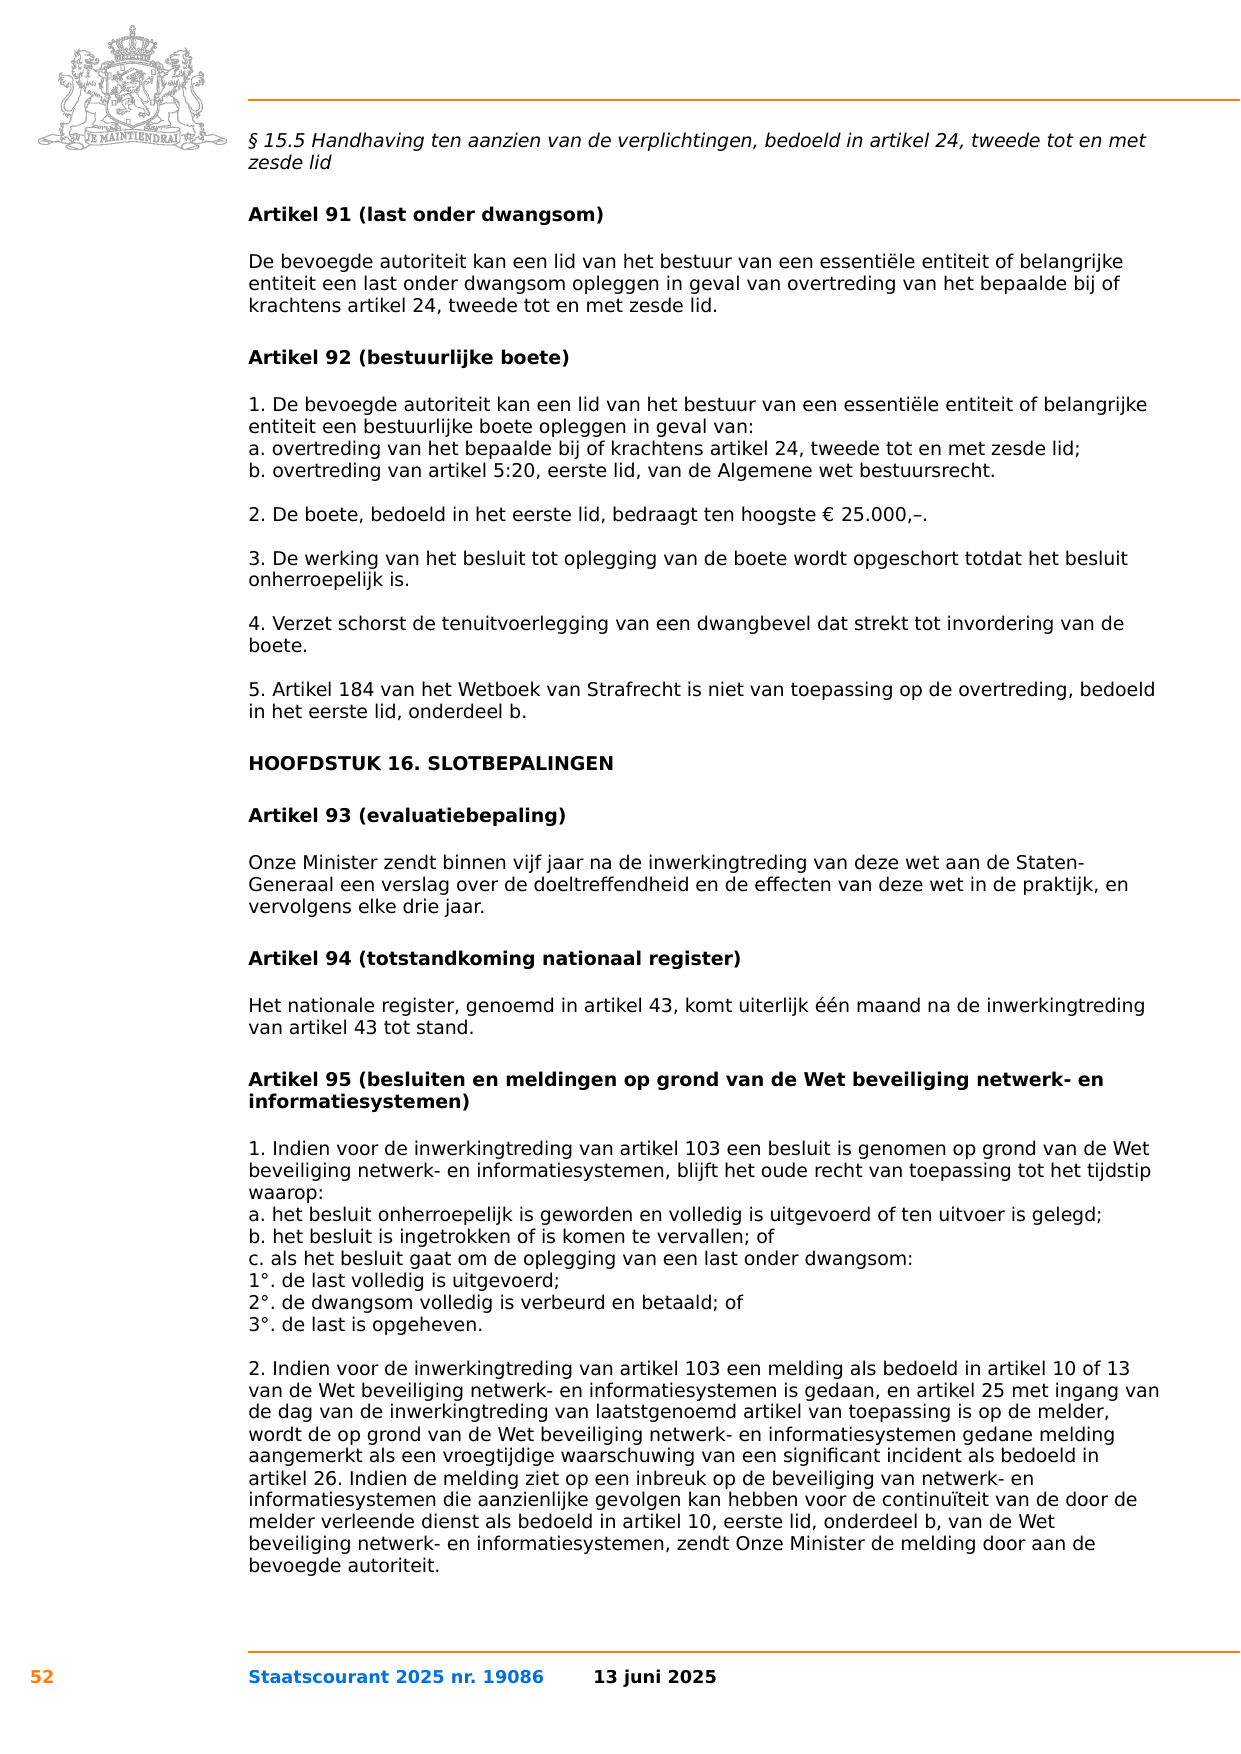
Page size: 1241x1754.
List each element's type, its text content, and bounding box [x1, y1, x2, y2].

text 4. Verzet schorst de tenuitvoerlegging van een dwangbevel dat strekt tot invordering van de boete. [248, 613, 1163, 657]
text Onze Minister zendt binnen vijf jaar na de inwerkingtreding van deze wet aan de Staten-Generaal een verslag over de doeltreffendheid en de effecten van deze wet in de praktijk, en vervolgens elke drie jaar. [248, 852, 1163, 918]
subtitle Artikel 91 (last onder dwangsom) [248, 204, 1163, 226]
text 2. Indien voor de inwerkingtreding van artikel 103 een melding als bedoeld in artikel 10 of 13 van de Wet beveiliging netwerk- en informatiesystemen is gedaan, en artikel 25 met ingang van de dag van de inwerkingtreding van laatstgenoemd artikel van toepassing is op de melder, wordt de op grond van de Wet beveiliging netwerk- en informatiesystemen gedane melding aangemerkt als een vroegtijdige waarschuwing van een significant incident als bedoeld in artikel 26. Indien de melding ziet op een inbreuk op de beveiliging van netwerk- en informatiesystemen die aanzienlijke gevolgen kan hebben voor de continuïteit van de door de melder verleende dienst als bedoeld in artikel 10, eerste lid, onderdeel b, van de Wet beveiliging netwerk- en informatiesystemen, zendt Onze Minister de melding door aan de bevoegde autoriteit. [248, 1357, 1163, 1577]
text De bevoegde autoriteit kan een lid van het bestuur van een essentiële entiteit of belangrijke entiteit een last onder dwangsom opleggen in geval van overtreding van het bepaalde bij of krachtens artikel 24, tweede tot en met zesde lid. [248, 251, 1163, 317]
text 2. De boete, bedoeld in het eerste lid, bedraagt ten hoogste € 25.000,–. [248, 503, 1163, 526]
picture [38, 25, 227, 150]
text 1. De bevoegde autoriteit kan een lid van het bestuur van een essentiële entiteit of belangrijke entiteit een bestuurlijke boete opleggen in geval van: [248, 394, 1163, 438]
text 3°. de last is opgeheven. [248, 1314, 1163, 1336]
subtitle Artikel 95 (besluiten en meldingen op grond van de Wet beveiliging netwerk- en informatiesystemen) [248, 1069, 1163, 1113]
text c. als het besluit gaat om de oplegging van een last onder dwangsom: [248, 1248, 1163, 1270]
text 1. Indien voor de inwerkingtreding van artikel 103 een besluit is genomen op grond van de Wet beveiliging netwerk- en informatiesystemen, blijft het oude recht van toepassing tot het tijdstip waarop: [248, 1138, 1163, 1204]
text a. het besluit onherroepelijk is geworden en volledig is uitgevoerd of ten uitvoer is gelegd; [248, 1204, 1163, 1226]
subtitle Artikel 92 (bestuurlijke boete) [248, 347, 1163, 369]
text a. overtreding van het bepaalde bij of krachtens artikel 24, tweede tot en met zesde lid; [248, 438, 1163, 460]
text Het nationale register, genoemd in artikel 43, komt uiterlijk één maand na de inwerkingtreding van artikel 43 tot stand. [248, 995, 1163, 1039]
subtitle Artikel 93 (evaluatiebepaling) [248, 805, 1163, 827]
subtitle Artikel 94 (totstandkoming nationaal register) [248, 948, 1163, 970]
text 3. De werking van het besluit tot oplegging van de boete wordt opgeschort totdat het besluit onherroepelijk is. [248, 547, 1163, 591]
subtitle § 15.5 Handhaving ten aanzien van de verplichtingen, bedoeld in artikel 24, tweede tot en met zesde lid [248, 130, 1163, 174]
text 2°. de dwangsom volledig is verbeurd en betaald; of [248, 1292, 1163, 1314]
text 1°. de last volledig is uitgevoerd; [248, 1270, 1163, 1292]
subtitle HOOFDSTUK 16. SLOTBEPALINGEN [248, 753, 1163, 775]
text 5. Artikel 184 van het Wetboek van Strafrecht is niet van toepassing op de overtreding, bedoeld in het eerste lid, onderdeel b. [248, 679, 1163, 723]
text b. overtreding van artikel 5:20, eerste lid, van de Algemene wet bestuursrecht. [248, 460, 1163, 482]
text b. het besluit is ingetrokken of is komen te vervallen; of [248, 1226, 1163, 1248]
